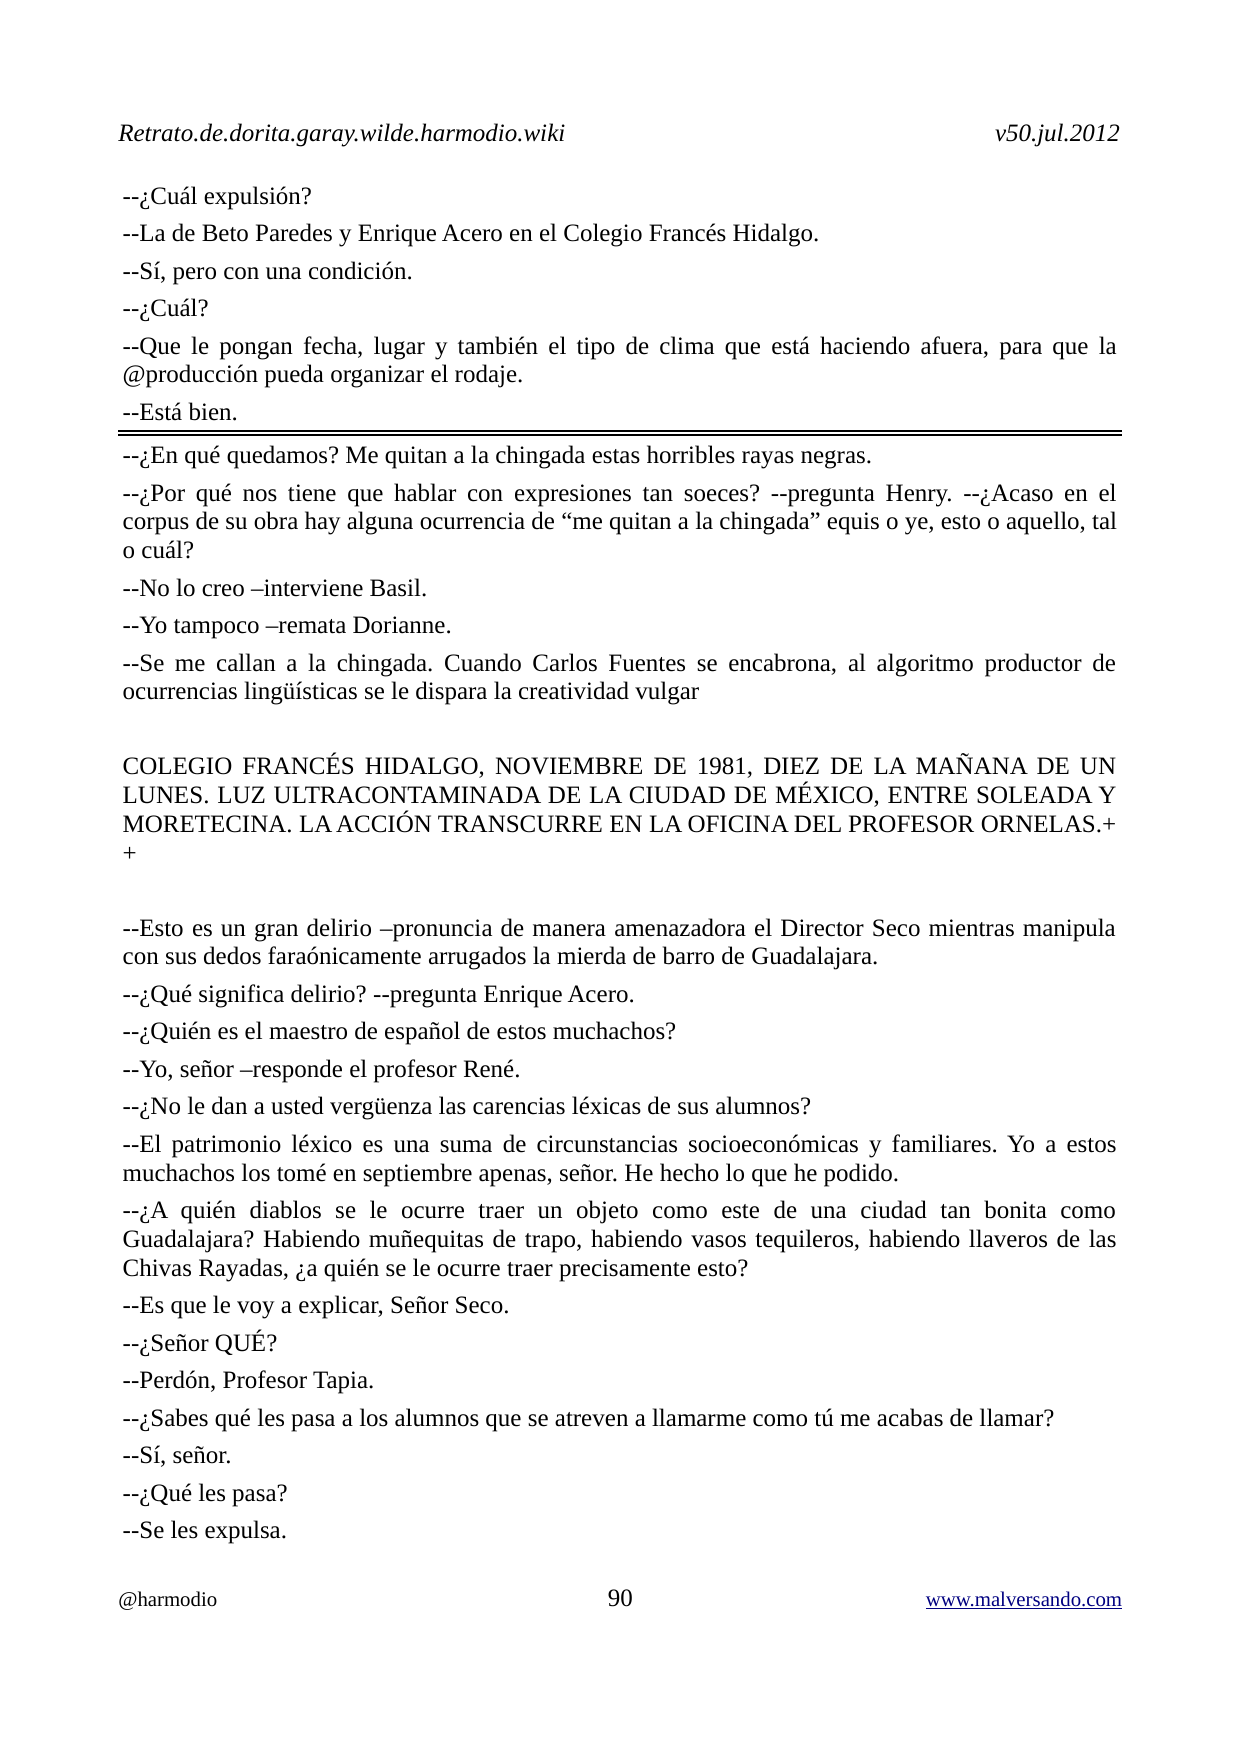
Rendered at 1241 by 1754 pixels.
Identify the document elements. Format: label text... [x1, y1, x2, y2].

text --¿Qué les pasa? [118, 1473, 1122, 1511]
text --¿Quién es el maestro de español de estos muchachos? [118, 1012, 1122, 1049]
text --¿En qué quedamos? Me quitan a la chingada estas horribles rayas negras. [118, 436, 1122, 473]
text --¿Sabes qué les pasa a los alumnos que se atreven a llamarme como tú me acabas de llamar? [118, 1398, 1122, 1436]
text --Es que le voy a explicar, Señor Seco. [118, 1286, 1122, 1323]
text --Que le pongan fecha, lugar y también el tipo de clima que está haciendo afuera, para que la @producción pueda organizar el rodaje. [118, 326, 1122, 393]
text --Se me callan a la chingada. Cuando Carlos Fuentes se encabrona, al algoritmo productor de ocurrencias lingüísticas se le dispara la creatividad vulgar [118, 643, 1122, 709]
text --Esto es un gran delirio –pronuncia de manera amenazadora el Director Seco mientras manipula con sus dedos faraónicamente arrugados la mierda de barro de Guadalajara. [118, 908, 1122, 974]
text COLEGIO FRANCÉS HIDALGO, NOVIEMBRE DE 1981, DIEZ DE LA MAÑANA DE UN LUNES. LUZ ULTRACONTAMINADA DE LA CIUDAD DE MÉXICO, ENTRE SOLEADA Y MORETECINA. LA ACCIÓN TRANSCURRE EN LA OFICINA DEL PROFESOR ORNELAS.++ [118, 747, 1122, 871]
text --¿Señor QUÉ? [118, 1323, 1122, 1361]
text --No lo creo –interviene Basil. [118, 568, 1122, 606]
text --¿No le dan a usted vergüenza las carencias léxicas de sus alumnos? [118, 1087, 1122, 1124]
text --Está bien. [118, 393, 1122, 430]
text --Se les expulsa. [118, 1511, 1122, 1548]
text --El patrimonio léxico es una suma de circunstancias socioeconómicas y familiares. Yo a estos muchachos los tomé en septiembre apenas, señor. He hecho lo que he podido. [118, 1124, 1122, 1191]
text --Sí, pero con una condición. [118, 251, 1122, 289]
text --Perdón, Profesor Tapia. [118, 1361, 1122, 1398]
text --Yo tampoco –remata Dorianne. [118, 606, 1122, 643]
text --Yo, señor –responde el profesor René. [118, 1049, 1122, 1087]
text --La de Beto Paredes y Enrique Acero en el Colegio Francés Hidalgo. [118, 214, 1122, 251]
text --¿Por qué nos tiene que hablar con expresiones tan soeces? --pregunta Henry. --¿Acaso en el corpus de su obra hay alguna ocurrencia de “me quitan a la chingada” equis o ye, esto o aquello, tal o cuál? [118, 473, 1122, 568]
text --Sí, señor. [118, 1436, 1122, 1473]
text --¿Qué significa delirio? --pregunta Enrique Acero. [118, 974, 1122, 1012]
text --¿Cuál expulsión? [118, 176, 1122, 214]
text --¿Cuál? [118, 289, 1122, 326]
text --¿A quién diablos se le ocurre traer un objeto como este de una ciudad tan bonita como Guadalajara? Habiendo muñequitas de trapo, habiendo vasos tequileros, habiendo llaveros de las Chivas Rayadas, ¿a quién se le ocurre traer precisamente esto? [118, 1191, 1122, 1286]
